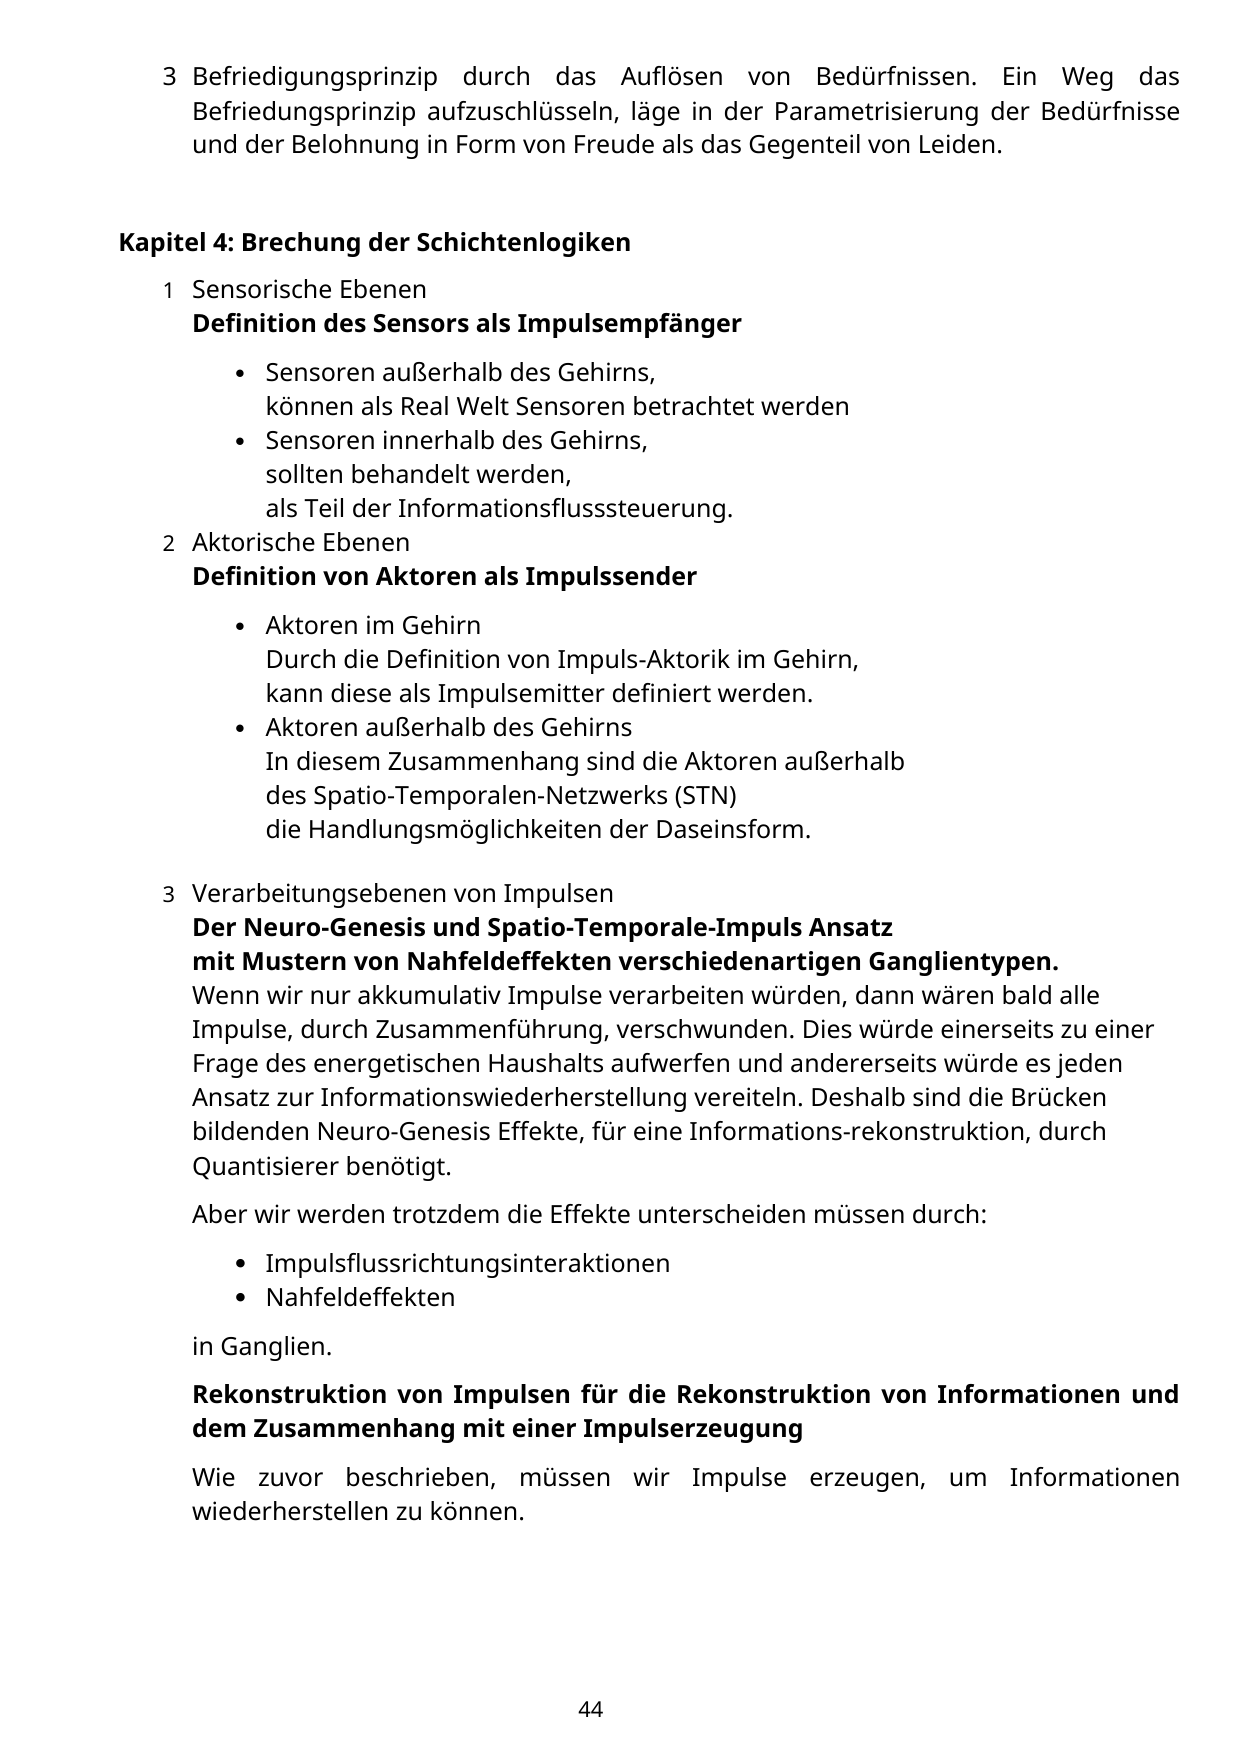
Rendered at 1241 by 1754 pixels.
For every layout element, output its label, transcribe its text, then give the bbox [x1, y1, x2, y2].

list Impulsflussrichtungsinteraktionen [236, 1245, 1181, 1279]
list Aktoren außerhalb des Gehirns In diesem Zusammenhang sind die Aktoren außerhalb des Spatio-Temporalen-Netzwerks (STN) die Handlungsmöglichkeiten der Daseinsform. [236, 709, 1181, 876]
list Sensorische Ebenen Definition des Sensors als Impulsempfänger [162, 272, 1181, 340]
text in Ganglien. [192, 1328, 1181, 1362]
list Aktorische Ebenen Definition von Aktoren als Impulssender [162, 525, 1181, 593]
list Sensoren außerhalb des Gehirns, können als Real Welt Sensoren betrachtet werden [236, 354, 1181, 422]
text Aber wir werden trotzdem die Effekte unterscheiden müssen durch: [192, 1197, 1181, 1231]
list Befriedigungsprinzip durch das Auflösen von Bedürfnissen. Ein Weg das Befriedungsprinzip aufzuschlüsseln, läge in der Parametrisierung der Bedürfnisse und der Belohnung in Form von Freude als das Gegenteil von Leiden. [162, 59, 1181, 161]
list Sensoren innerhalb des Gehirns, sollten behandelt werden, als Teil der Informationsflusssteuerung. [236, 422, 1181, 525]
subtitle Kapitel 4: Brechung der Schichtenlogiken [118, 225, 1181, 259]
text Wie zuvor beschrieben, müssen wir Impulse erzeugen, um Informationen wiederherstellen zu können. [192, 1459, 1181, 1528]
text Rekonstruktion von Impulsen für die Rekonstruktion von Informationen und dem Zusammenhang mit einer Impulserzeugung [192, 1377, 1181, 1445]
list Aktoren im Gehirn Durch die Definition von Impuls-Aktorik im Gehirn, kann diese als Impulsemitter definiert werden. [236, 607, 1181, 709]
list Verarbeitungsebenen von Impulsen Der Neuro-Genesis und Spatio-Temporale-Impuls Ansatz mit Mustern von Nahfeldeffekten verschiedenartigen Ganglientypen. Wenn wir nur akkumulativ Impulse verarbeiten würden, dann wären bald alle Impulse, durch Zusammenführung, verschwunden. Dies würde einerseits zu einer Frage des energetischen Haushalts aufwerfen und andererseits würde es jeden Ansatz zur Informationswiederherstellung vereiteln. Deshalb sind die Brücken bildenden Neuro-Genesis Effekte, für eine Informations-rekonstruktion, durch Quantisierer benötigt. [162, 876, 1181, 1182]
list Nahfeldeffekten [236, 1279, 1181, 1313]
